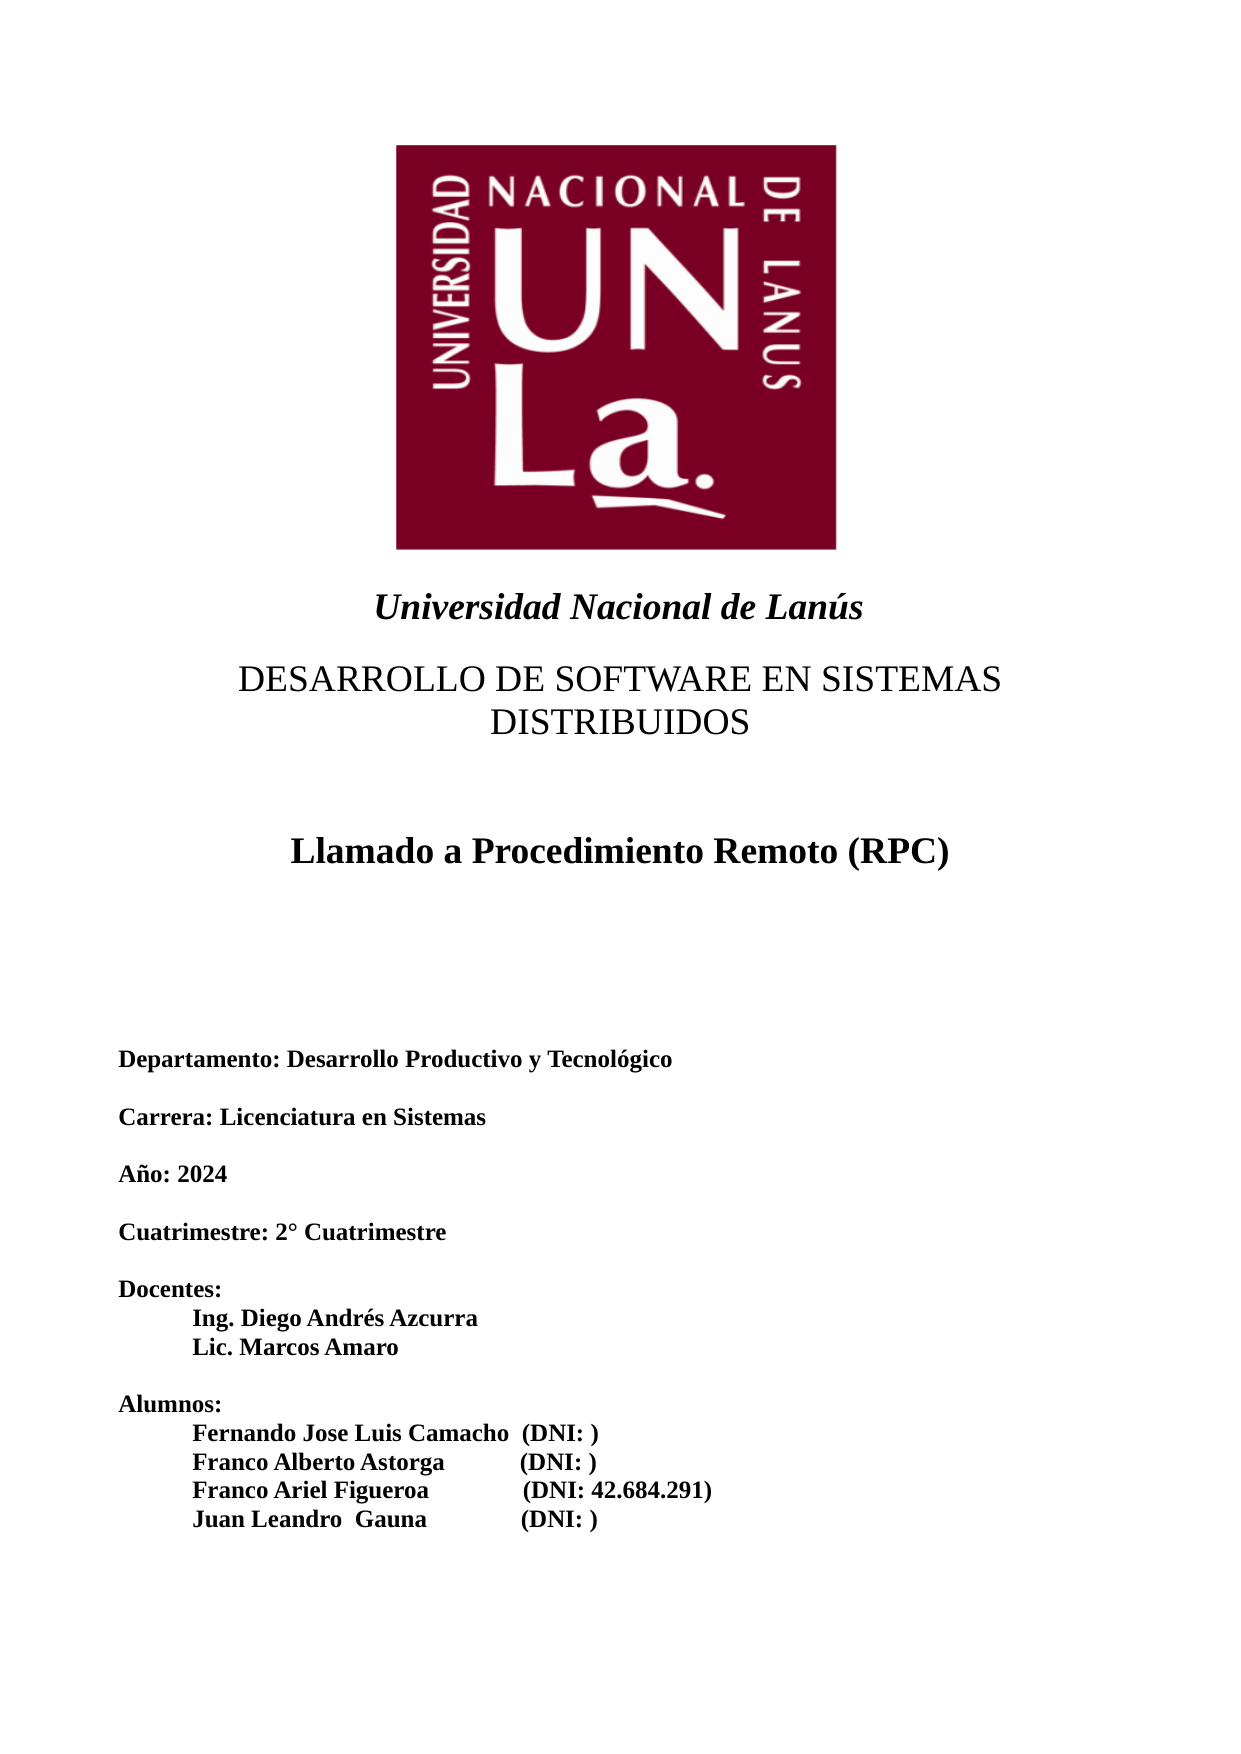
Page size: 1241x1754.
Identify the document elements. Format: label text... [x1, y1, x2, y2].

text Ing. Diego Andrés Azcurra [118, 1303, 1122, 1332]
text Franco Alberto Astorga (DNI: ) [118, 1447, 1122, 1476]
text Alumnos: [118, 1389, 1122, 1418]
text Docentes: [118, 1274, 1122, 1303]
text DESARROLLO DE SOFTWARE EN SISTEMAS DISTRIBUIDOS [118, 656, 1122, 742]
text Cuatrimestre: 2° Cuatrimestre [118, 1217, 1122, 1246]
text Año: 2024 [118, 1159, 1122, 1188]
text Universidad Nacional de Lanús [118, 584, 1122, 627]
text Fernando Jose Luis Camacho (DNI: ) [118, 1418, 1122, 1447]
text Lic. Marcos Amaro [118, 1332, 1122, 1361]
text Juan Leandro Gauna (DNI: ) [118, 1504, 1122, 1533]
text Departamento: Desarrollo Productivo y Tecnológico [118, 1044, 1122, 1073]
text Llamado a Procedimiento Remoto (RPC) [118, 829, 1122, 872]
text Carrera: Licenciatura en Sistemas [118, 1102, 1122, 1131]
text Franco Ariel Figueroa (DNI: 42.684.291) [118, 1476, 1122, 1504]
